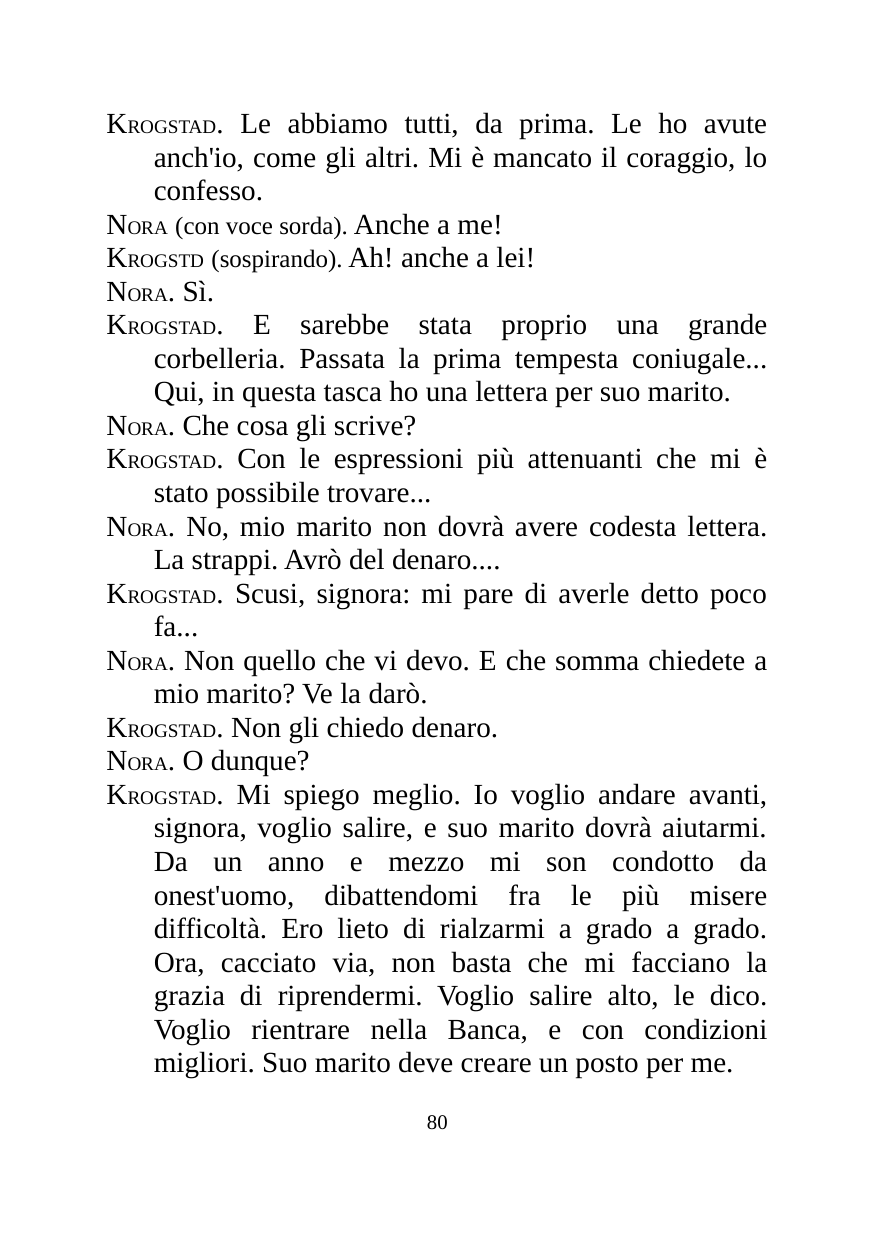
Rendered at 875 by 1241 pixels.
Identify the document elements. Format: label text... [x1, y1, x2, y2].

text Nora (con voce sorda). Anche a me! [106, 207, 768, 240]
text Krogstad. E sarebbe stata proprio una grande corbelleria. Passata la prima tempesta coniugale... Qui, in questa tasca ho una lettera per suo marito. [106, 307, 768, 408]
text Krogstad. Non gli chiedo denaro. [106, 710, 768, 743]
text Krogstad. Scusi, signora: mi pare di averle detto poco fa... [106, 576, 768, 643]
text Nora. Non quello che vi devo. E che somma chiedete a mio marito? Ve la darò. [106, 643, 768, 710]
text Krogstad. Le abbiamo tutti, da prima. Le ho avute anch'io, come gli altri. Mi è mancato il coraggio, lo confesso. [106, 106, 768, 207]
text Nora. O dunque? [106, 743, 768, 777]
text Nora. Sì. [106, 274, 768, 307]
text Krogstd (sospirando). Ah! anche a lei! [106, 240, 768, 274]
text Nora. Che cosa gli scrive? [106, 408, 768, 442]
text Nora. No, mio marito non dovrà avere codesta lettera. La strappi. Avrò del denaro.... [106, 509, 768, 576]
text Krogstad. Con le espressioni più attenuanti che mi è stato possibile trovare... [106, 442, 768, 509]
text Krogstad. Mi spiego meglio. Io voglio andare avanti, signora, voglio salire, e suo marito dovrà aiutarmi. Da un anno e mezzo mi son condotto da onest'uomo, dibattendomi fra le più misere difficoltà. Ero lieto di rialzarmi a grado a grado. Ora, cacciato via, non basta che mi facciano la grazia di riprendermi. Voglio salire alto, le dico. Voglio rientrare nella Banca, e con condizioni migliori. Suo marito deve creare un posto per me. [106, 777, 768, 1079]
